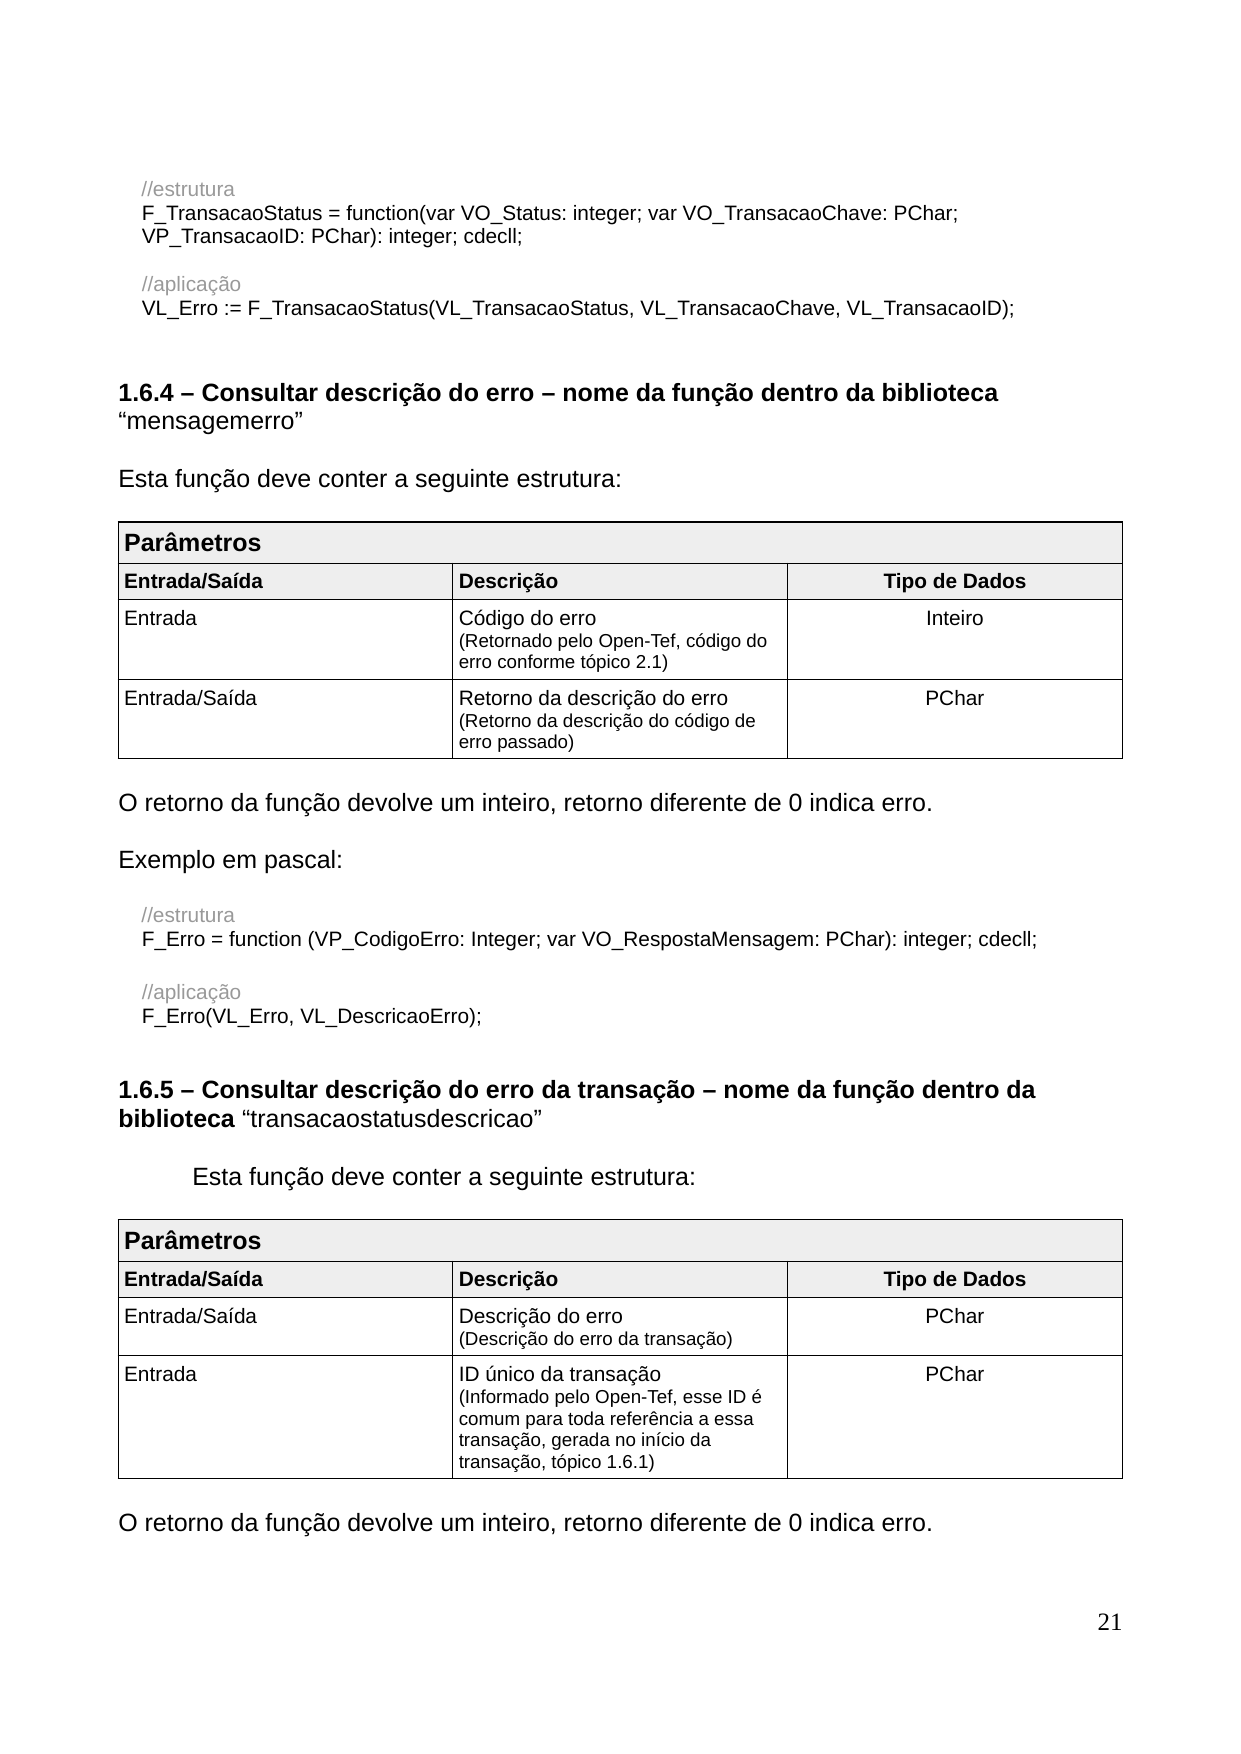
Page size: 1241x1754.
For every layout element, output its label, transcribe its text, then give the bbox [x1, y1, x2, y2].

table_cell Entrada [119, 600, 452, 679]
table_cell Descrição [453, 564, 787, 599]
table_cell Descrição do erro (Descrição do erro da transação) [453, 1298, 787, 1355]
text 1.6.4 – Consultar descrição do erro – nome da função dentro da biblioteca “mensagemerro” [118, 378, 1122, 435]
table_cell PChar [788, 1356, 1122, 1478]
table_cell Tipo de Dados [788, 1262, 1122, 1297]
text Esta função deve conter a seguinte estrutura: [118, 1162, 1122, 1191]
text Exemplo em pascal: [118, 846, 1122, 874]
text F_Erro(VL_Erro, VL_DescricaoErro); [118, 1004, 1122, 1028]
text //aplicação [118, 980, 1122, 1004]
text F_TransacaoStatus = function(var VO_Status: integer; var VO_TransacaoChave: PChar; VP_TransacaoID: PChar): integer; cdecll; [118, 200, 1122, 248]
text O retorno da função devolve um inteiro, retorno diferente de 0 indica erro. [118, 788, 1122, 817]
table_cell ID único da transação (Informado pelo Open-Tef, esse ID é comum para toda referência a essa transação, gerada no início da transação, tópico 1.6.1) [453, 1356, 787, 1478]
table_cell PChar [788, 1298, 1122, 1355]
table_cell Inteiro [788, 600, 1122, 679]
table_header Parâmetros [119, 523, 1122, 563]
table_cell Entrada/Saída [119, 1298, 452, 1355]
table_cell Entrada/Saída [119, 564, 452, 599]
table_cell PChar [788, 680, 1122, 758]
table_cell Tipo de Dados [788, 564, 1122, 599]
table_cell Entrada/Saída [119, 1262, 452, 1297]
table_header Parâmetros [119, 1220, 1122, 1261]
table_cell Código do erro (Retornado pelo Open-Tef, código do erro conforme tópico 2.1) [453, 600, 787, 679]
text O retorno da função devolve um inteiro, retorno diferente de 0 indica erro. [118, 1507, 1122, 1536]
text F_Erro = function (VP_CodigoErro: Integer; var VO_RespostaMensagem: PChar): integer; cdecll; [118, 927, 1122, 951]
table_cell Descrição [453, 1262, 787, 1297]
text 1.6.5 – Consultar descrição do erro da transação – nome da função dentro da biblioteca “transacaostatusdescricao” [118, 1076, 1122, 1133]
text Esta função deve conter a seguinte estrutura: [118, 464, 1122, 493]
table_cell Entrada/Saída [119, 680, 452, 758]
table_cell Entrada [119, 1356, 452, 1478]
table_cell Retorno da descrição do erro (Retorno da descrição do código de erro passado) [453, 680, 787, 758]
text //estrutura [118, 903, 1122, 927]
text //aplicação [118, 272, 1122, 296]
text VL_Erro := F_TransacaoStatus(VL_TransacaoStatus, VL_TransacaoChave, VL_TransacaoID); [118, 296, 1122, 320]
text //estrutura [118, 176, 1122, 200]
